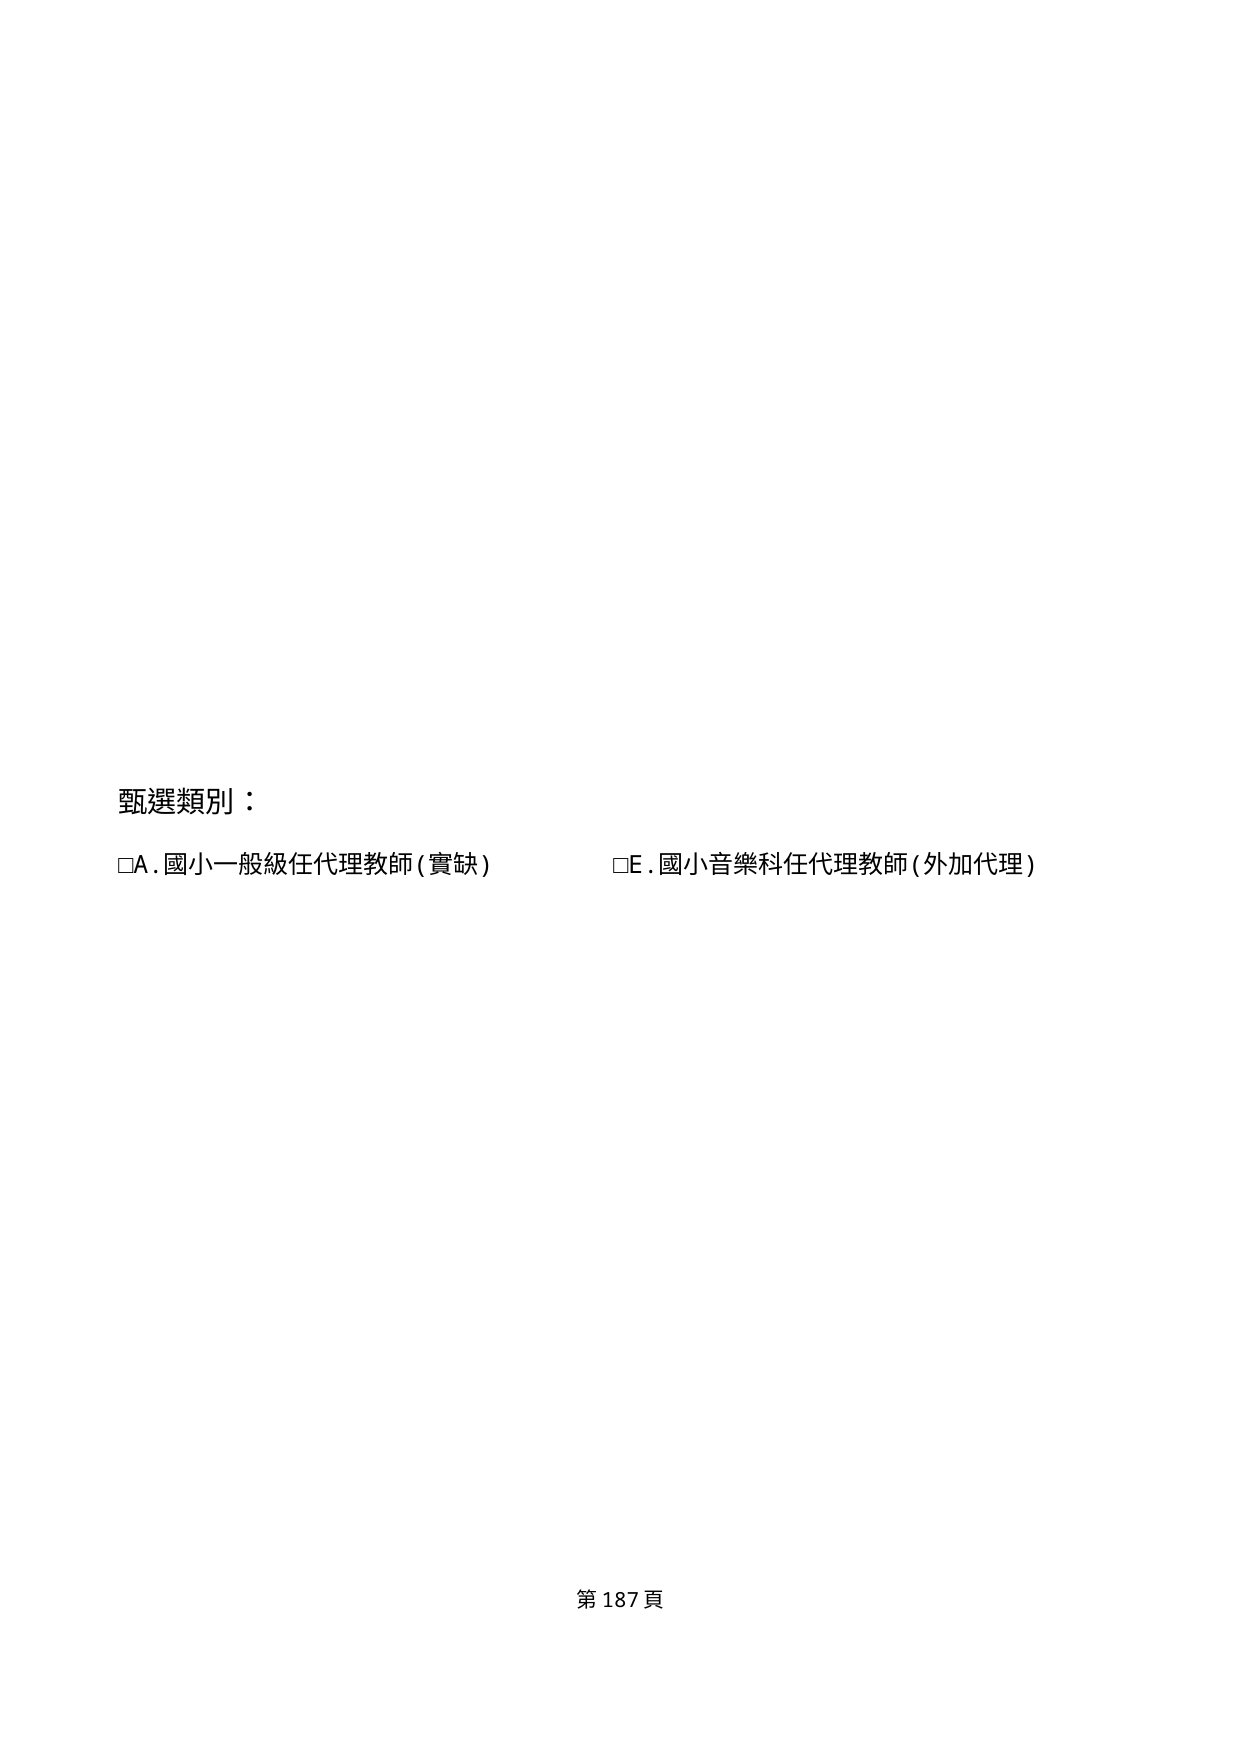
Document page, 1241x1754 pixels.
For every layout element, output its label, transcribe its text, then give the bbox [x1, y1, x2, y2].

text □A.國小一般級任代理教師(實缺) □E.國小音樂科任代理教師(外加代理) [118, 821, 1122, 883]
text 甄選類別： [118, 758, 1122, 821]
